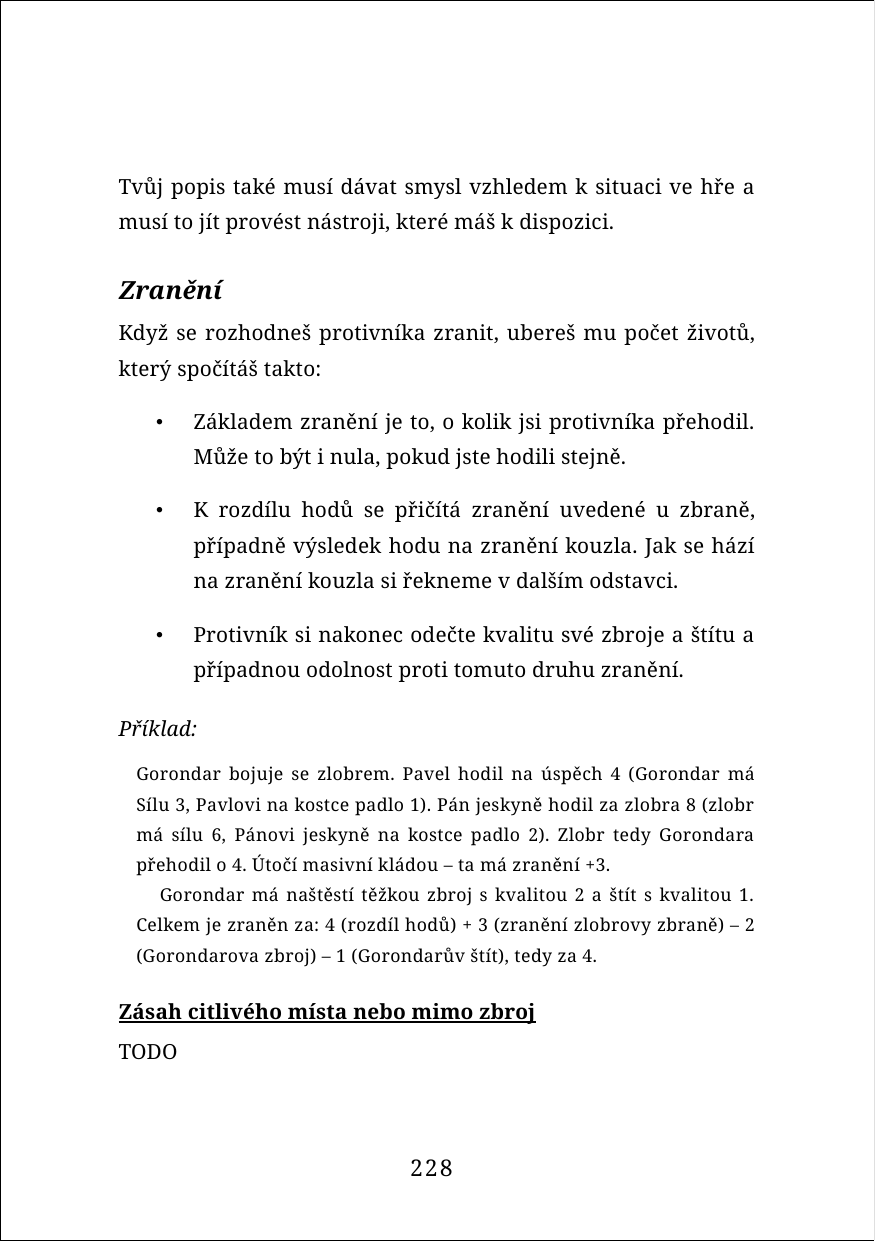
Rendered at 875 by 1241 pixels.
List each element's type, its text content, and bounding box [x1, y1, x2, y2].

text Tvůj popis také musí dávat smysl vzhledem k situaci ve hře a musí to jít provést nástroji, které máš k dispozici. [118, 172, 756, 236]
subtitle Zásah citlivého místa nebo mimo zbroj [118, 997, 756, 1025]
text Gorondar bojuje se zlobrem. Pavel hodil na úspěch 4 (Gorondar má Sílu 3, Pavlovi na kostce padlo 1). Pán jeskyně hodil za zlobra 8 (zlobr má sílu 6, Pánovi jeskyně na kostce padlo 2). Zlobr tedy Gorondara přehodil o 4. Útočí masivní kládou – ta má zranění +3. Gorondar má naštěstí těžkou zbroj s kvalitou 2 a štít s kvalitou 1. Celkem je zraněn za: 4 (rozdíl hodů) + 3 (zranění zlobrovy zbraně) – 2 (Gorondarova zbroj) – 1 (Gorondarův štít), tedy za 4. [136, 762, 756, 967]
text Příklad: [118, 714, 756, 743]
list K rozdílu hodů se přičítá zranění uvedené u zbraně, případně výsledek hodu na zranění kouzla. Jak se hází na zranění kouzla si řekneme v dalším odstavci. [156, 496, 756, 595]
list Základem zranění je to, o kolik jsi protivníka přehodil. Může to být i nula, pokud jste hodili stejně. [156, 407, 756, 471]
list Protivník si nakonec odečte kvalitu své zbroje a štítu a případnou odolnost proti tomuto druhu zranění. [156, 620, 756, 684]
text TODO [118, 1037, 756, 1066]
subtitle Zranění [118, 272, 756, 306]
text Když se rozhodneš protivníka zranit, ubereš mu počet životů, který spočítáš takto: [118, 318, 756, 382]
